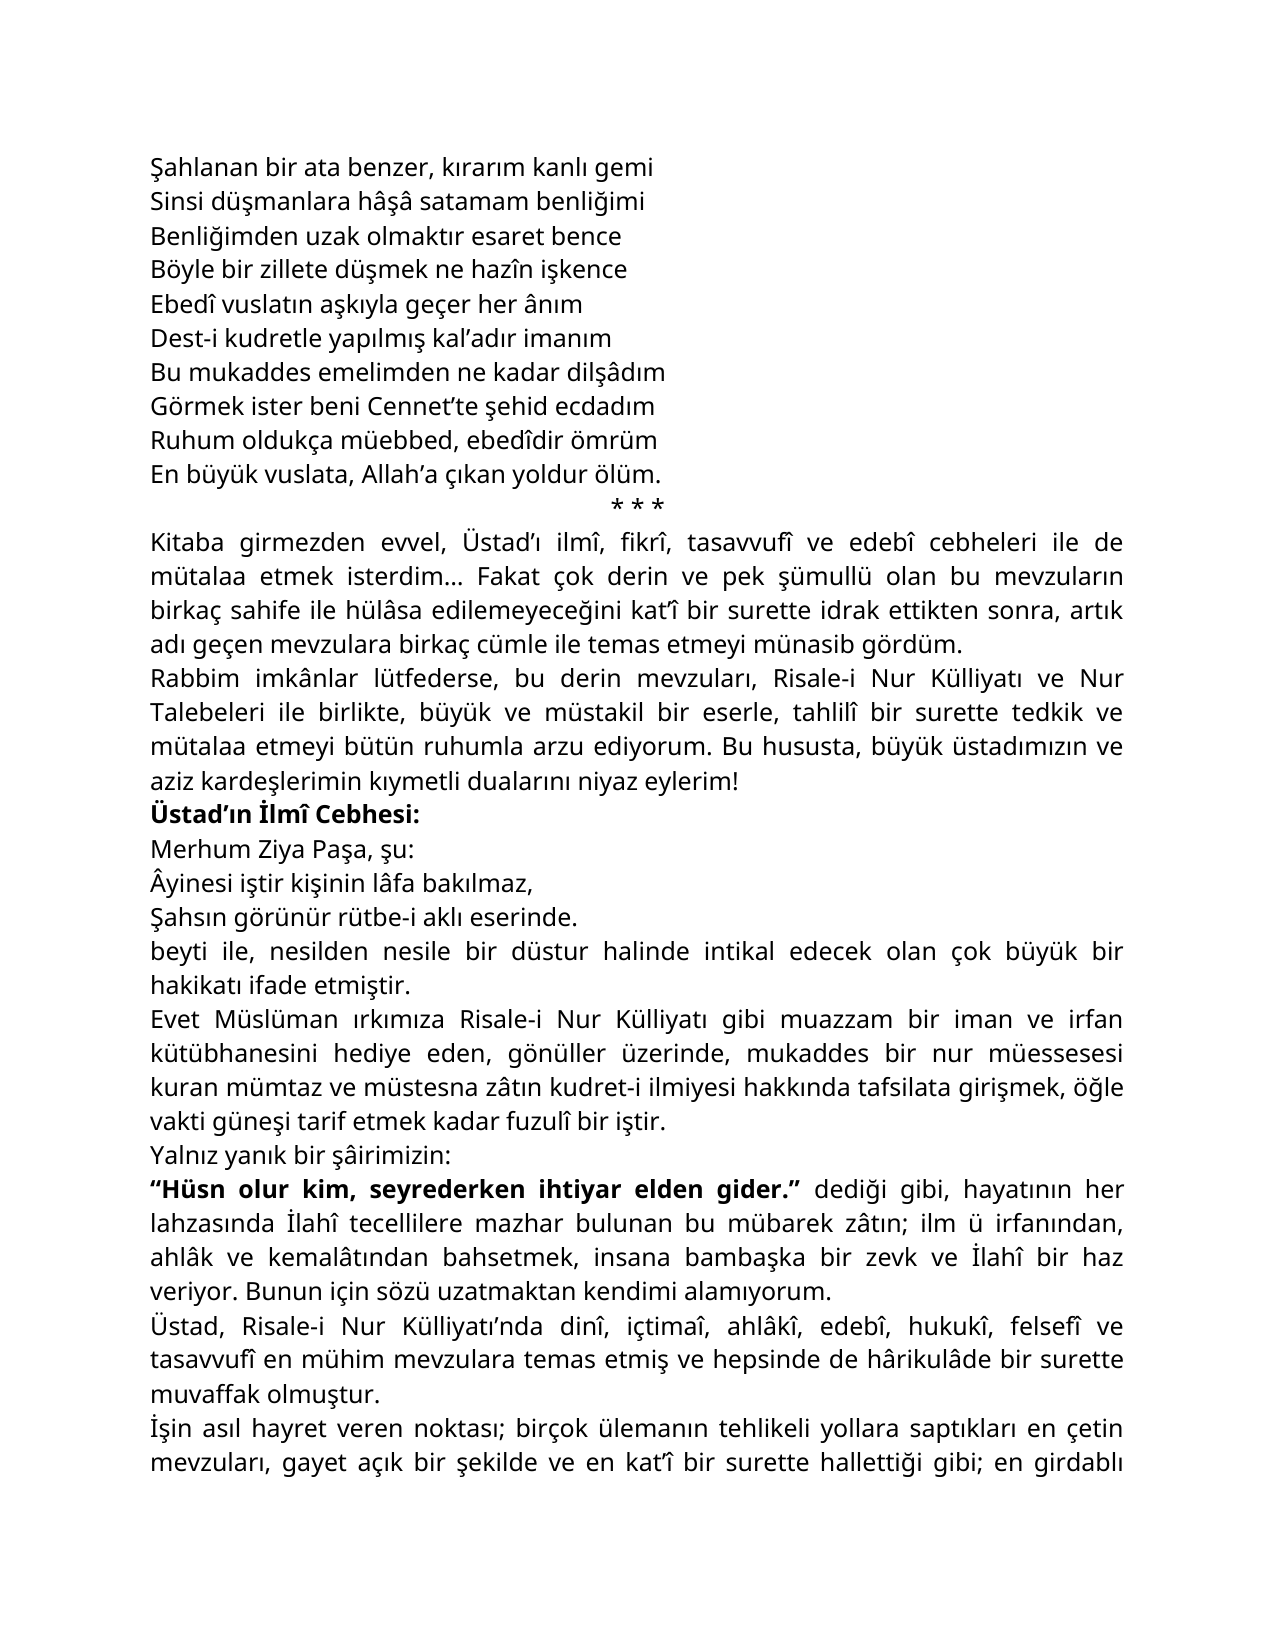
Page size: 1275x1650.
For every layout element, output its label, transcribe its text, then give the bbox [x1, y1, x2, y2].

text Âyinesi iştir kişinin lâfa bakılmaz, [150, 865, 1125, 899]
text İşin asıl hayret veren noktası; birçok ülemanın tehlikeli yollara saptıkları en çetin mevzuları, gayet açık bir şekilde ve en kat’î bir surette hallettiği gibi; en girdablı [150, 1410, 1125, 1478]
text Benliğimden uzak olmaktır esaret bence [150, 218, 1125, 252]
text En büyük vuslata, Allah’a çıkan yoldur ölüm. [150, 457, 1125, 491]
text Evet Müslüman ırkımıza Risale-i Nur Külliyatı gibi muazzam bir iman ve irfan kütübhanesini hediye eden, gönüller üzerinde, mukaddes bir nur müessesesi kuran mümtaz ve müstesna zâtın kudret-i ilmiyesi hakkında tafsilata girişmek, öğle vakti güneşi tarif etmek kadar fuzulî bir iştir. [150, 1002, 1125, 1138]
text Merhum Ziya Paşa, şu: [150, 831, 1125, 865]
text Şahsın görünür rütbe-i aklı eserinde. [150, 899, 1125, 933]
text “Hüsn olur kim, seyrederken ihtiyar elden gider.” dediği gibi, hayatının her lahzasında İlahî tecellilere mazhar bulunan bu mübarek zâtın; ilm ü irfanından, ahlâk ve kemalâtından bahsetmek, insana bambaşka bir zevk ve İlahî bir haz veriyor. Bunun için sözü uzatmaktan kendimi alamıyorum. [150, 1172, 1125, 1308]
text Böyle bir zillete düşmek ne hazîn işkence [150, 252, 1125, 286]
text Ebedî vuslatın aşkıyla geçer her ânım [150, 286, 1125, 320]
text Üstad, Risale-i Nur Külliyatı’nda dinî, içtimaî, ahlâkî, edebî, hukukî, felsefî ve tasavvufî en mühim mevzulara temas etmiş ve hepsinde de hârikulâde bir surette muvaffak olmuştur. [150, 1308, 1125, 1410]
text Bu mukaddes emelimden ne kadar dilşâdım [150, 354, 1125, 388]
text beyti ile, nesilden nesile bir düstur halinde intikal edecek olan çok büyük bir hakikatı ifade etmiştir. [150, 933, 1125, 1002]
text Rabbim imkânlar lütfederse, bu derin mevzuları, Risale-i Nur Külliyatı ve Nur Talebeleri ile birlikte, büyük ve müstakil bir eserle, tahlilî bir surette tedkik ve mütalaa etmeyi bütün ruhumla arzu ediyorum. Bu hususta, büyük üstadımızın ve aziz kardeşlerimin kıymetli dualarını niyaz eylerim! [150, 661, 1125, 797]
text Yalnız yanık bir şâirimizin: [150, 1138, 1125, 1172]
text Sinsi düşmanlara hâşâ satamam benliğimi [150, 184, 1125, 218]
text Üstad’ın İlmî Cebhesi: [150, 797, 1125, 831]
text Kitaba girmezden evvel, Üstad’ı ilmî, fikrî, tasavvufî ve edebî cebheleri ile de mütalaa etmek isterdim… Fakat çok derin ve pek şümullü olan bu mevzuların birkaç sahife ile hülâsa edilemeyeceğini kat’î bir surette idrak ettikten sonra, artık adı geçen mevzulara birkaç cümle ile temas etmeyi münasib gördüm. [150, 525, 1125, 661]
text Dest-i kudretle yapılmış kal’adır imanım [150, 320, 1125, 354]
text * * * [150, 491, 1125, 525]
text Şahlanan bir ata benzer, kırarım kanlı gemi [150, 150, 1125, 184]
text Görmek ister beni Cennet’te şehid ecdadım [150, 388, 1125, 422]
text Ruhum oldukça müebbed, ebedîdir ömrüm [150, 422, 1125, 457]
